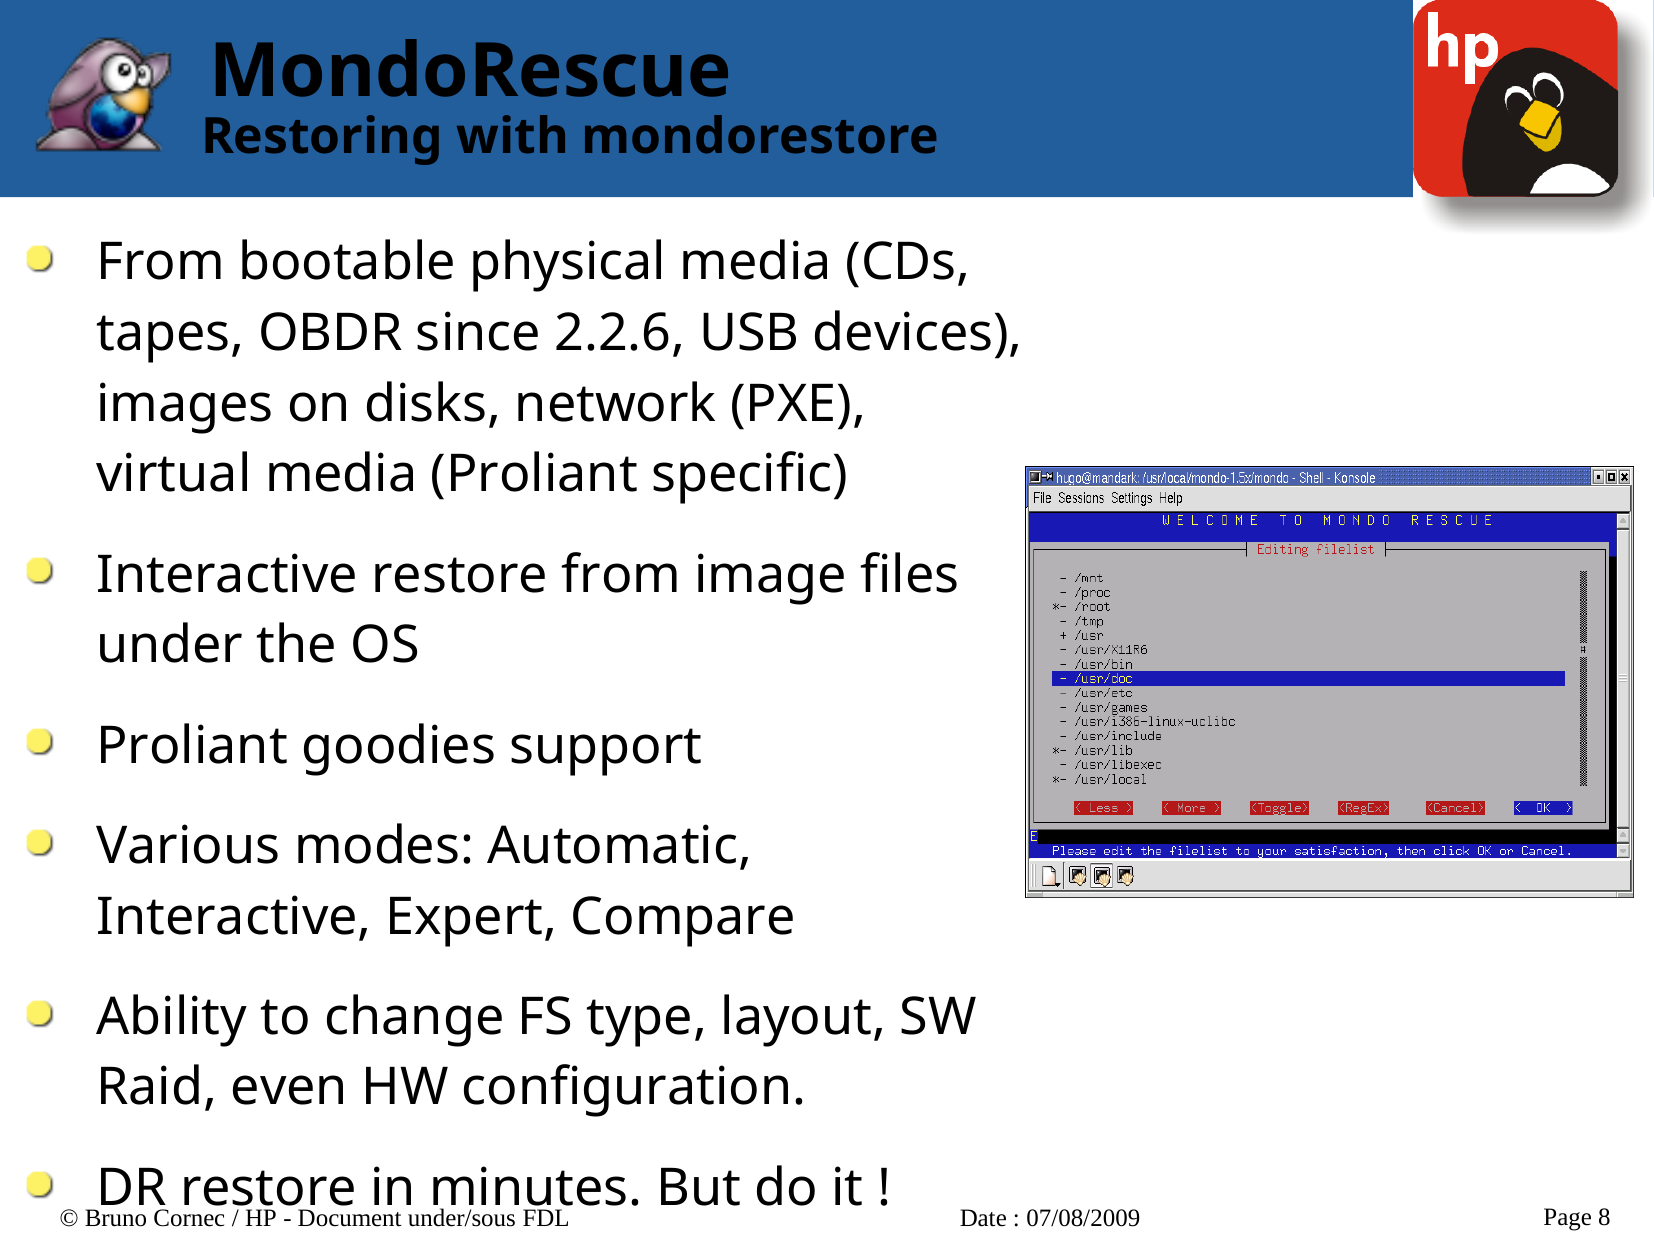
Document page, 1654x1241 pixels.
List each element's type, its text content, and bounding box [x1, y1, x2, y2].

title Restoring with mondorestore [201, 32, 1190, 241]
picture [1413, 0, 1654, 235]
list From bootable physical media (CDs, tapes, OBDR since 2.2.6, USB devices), images on disks, network (PXE), virtual media (Proliant specific) Interactive restore from image files under the OS Proliant goodies support Various modes: Automatic, Interactive, Expert, Compare Ability to change FS type, layout, SW Raid, even HW configuration. DR restore in minutes. But do it ! [13, 223, 1032, 1226]
picture [1025, 466, 1634, 898]
picture [0, 0, 211, 199]
